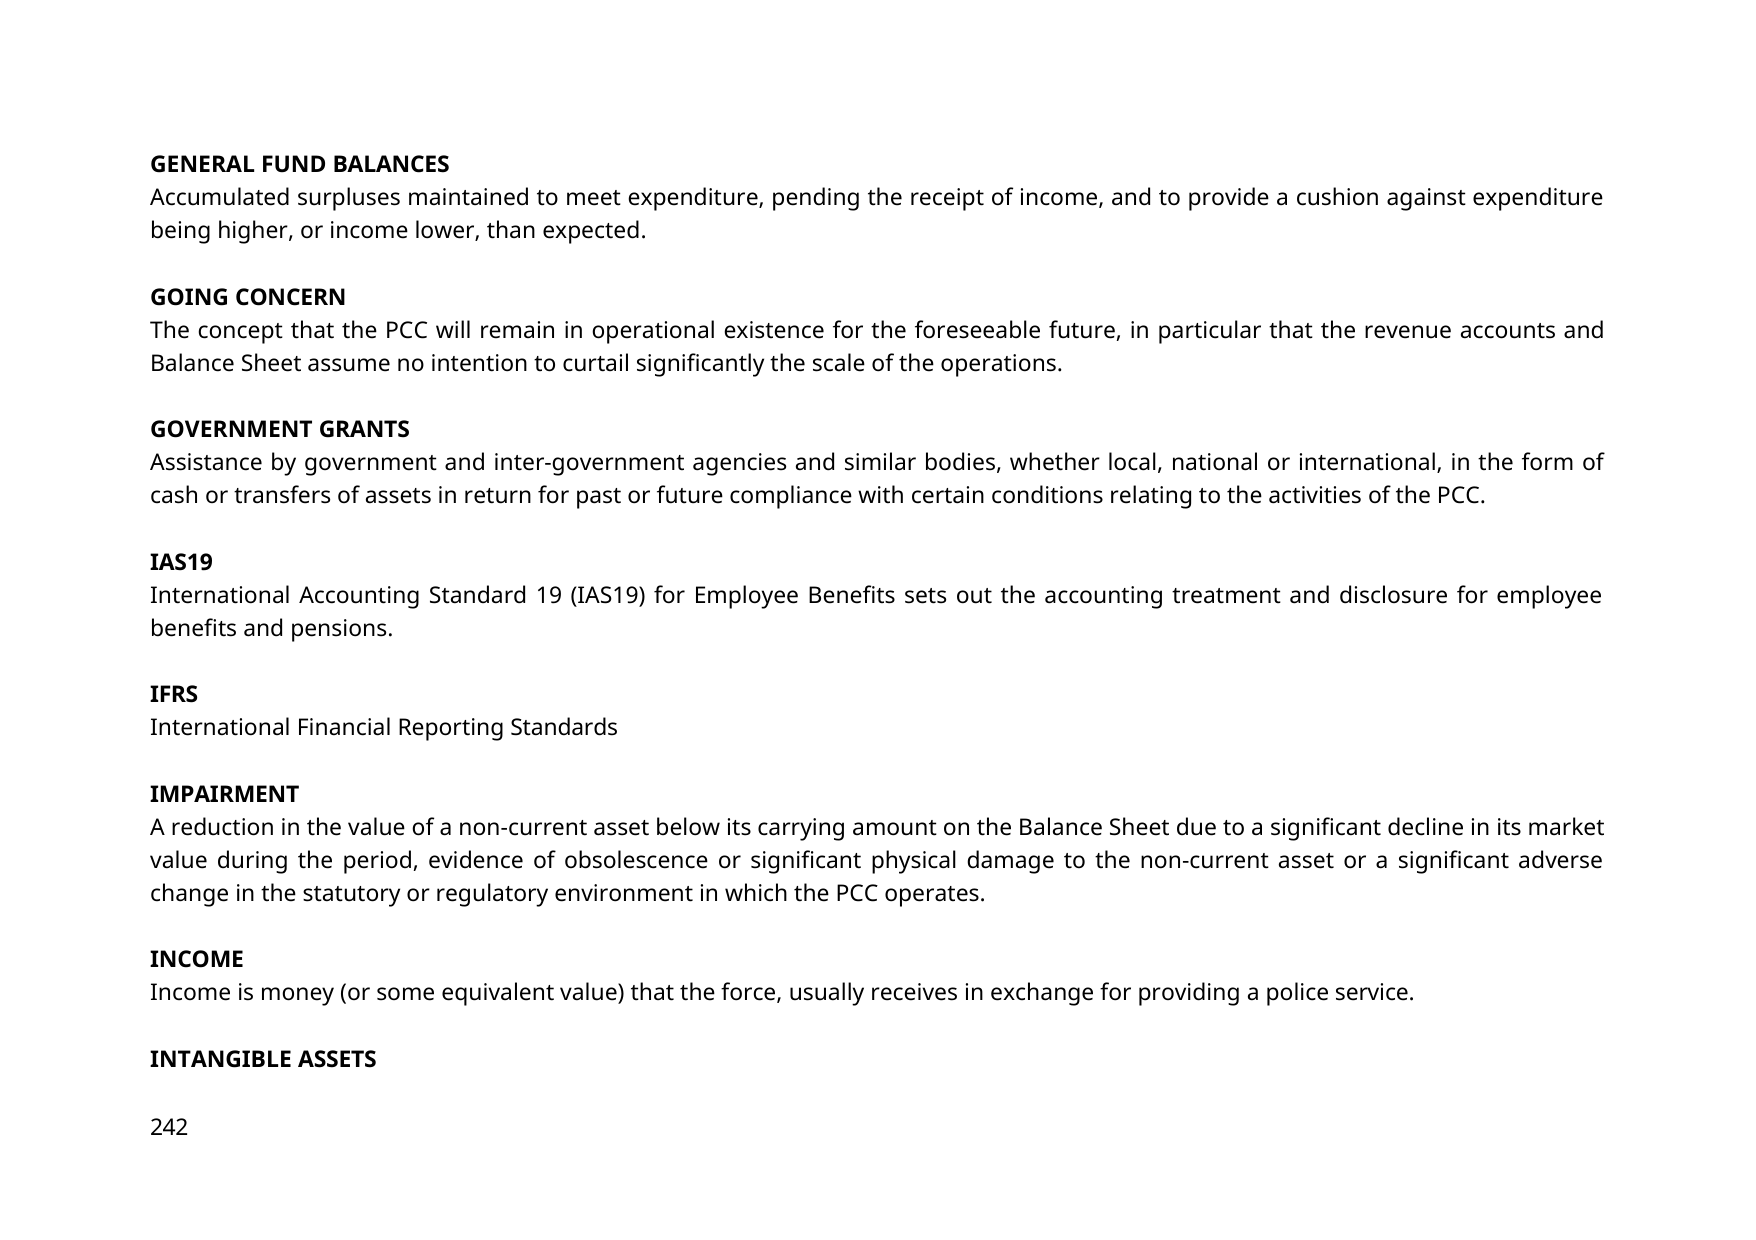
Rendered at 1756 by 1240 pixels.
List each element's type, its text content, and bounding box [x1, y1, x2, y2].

subtitle INCOME [150, 943, 1722, 974]
text International Accounting Standard 19 (IAS19) for Employee Benefits sets out the accounting treatment and disclosure for employee benefits and pensions. [150, 579, 1605, 643]
subtitle GOVERNMENT GRANTS [150, 413, 1722, 444]
text International Financial Reporting Standards [150, 711, 1722, 742]
subtitle IFRS [150, 678, 1722, 709]
subtitle IAS19 [150, 546, 1722, 577]
subtitle GENERAL FUND BALANCES [150, 148, 1722, 179]
subtitle GOING CONCERN [150, 281, 1722, 312]
subtitle INTANGIBLE ASSETS [150, 1043, 1722, 1074]
text The concept that the PCC will remain in operational existence for the foreseeable future, in particular that the revenue accounts and Balance Sheet assume no intention to curtail significantly the scale of the operations. [150, 314, 1606, 378]
text Assistance by government and inter-government agencies and similar bodies, whether local, national or international, in the form of cash or transfers of assets in return for past or future compliance with certain conditions relating to the activities of the PCC. [150, 446, 1606, 510]
text A reduction in the value of a non-current asset below its carrying amount on the Balance Sheet due to a significant decline in its market value during the period, evidence of obsolescence or significant physical damage to the non-current asset or a significant adverse change in the statutory or regulatory environment in which the PCC operates. [150, 811, 1606, 908]
subtitle IMPAIRMENT [150, 778, 1722, 809]
text Income is money (or some equivalent value) that the force, usually receives in exchange for providing a police service. [150, 976, 1722, 1007]
text Accumulated surpluses maintained to meet expenditure, pending the receipt of income, and to provide a cushion against expenditure being higher, or income lower, than expected. [150, 181, 1606, 246]
